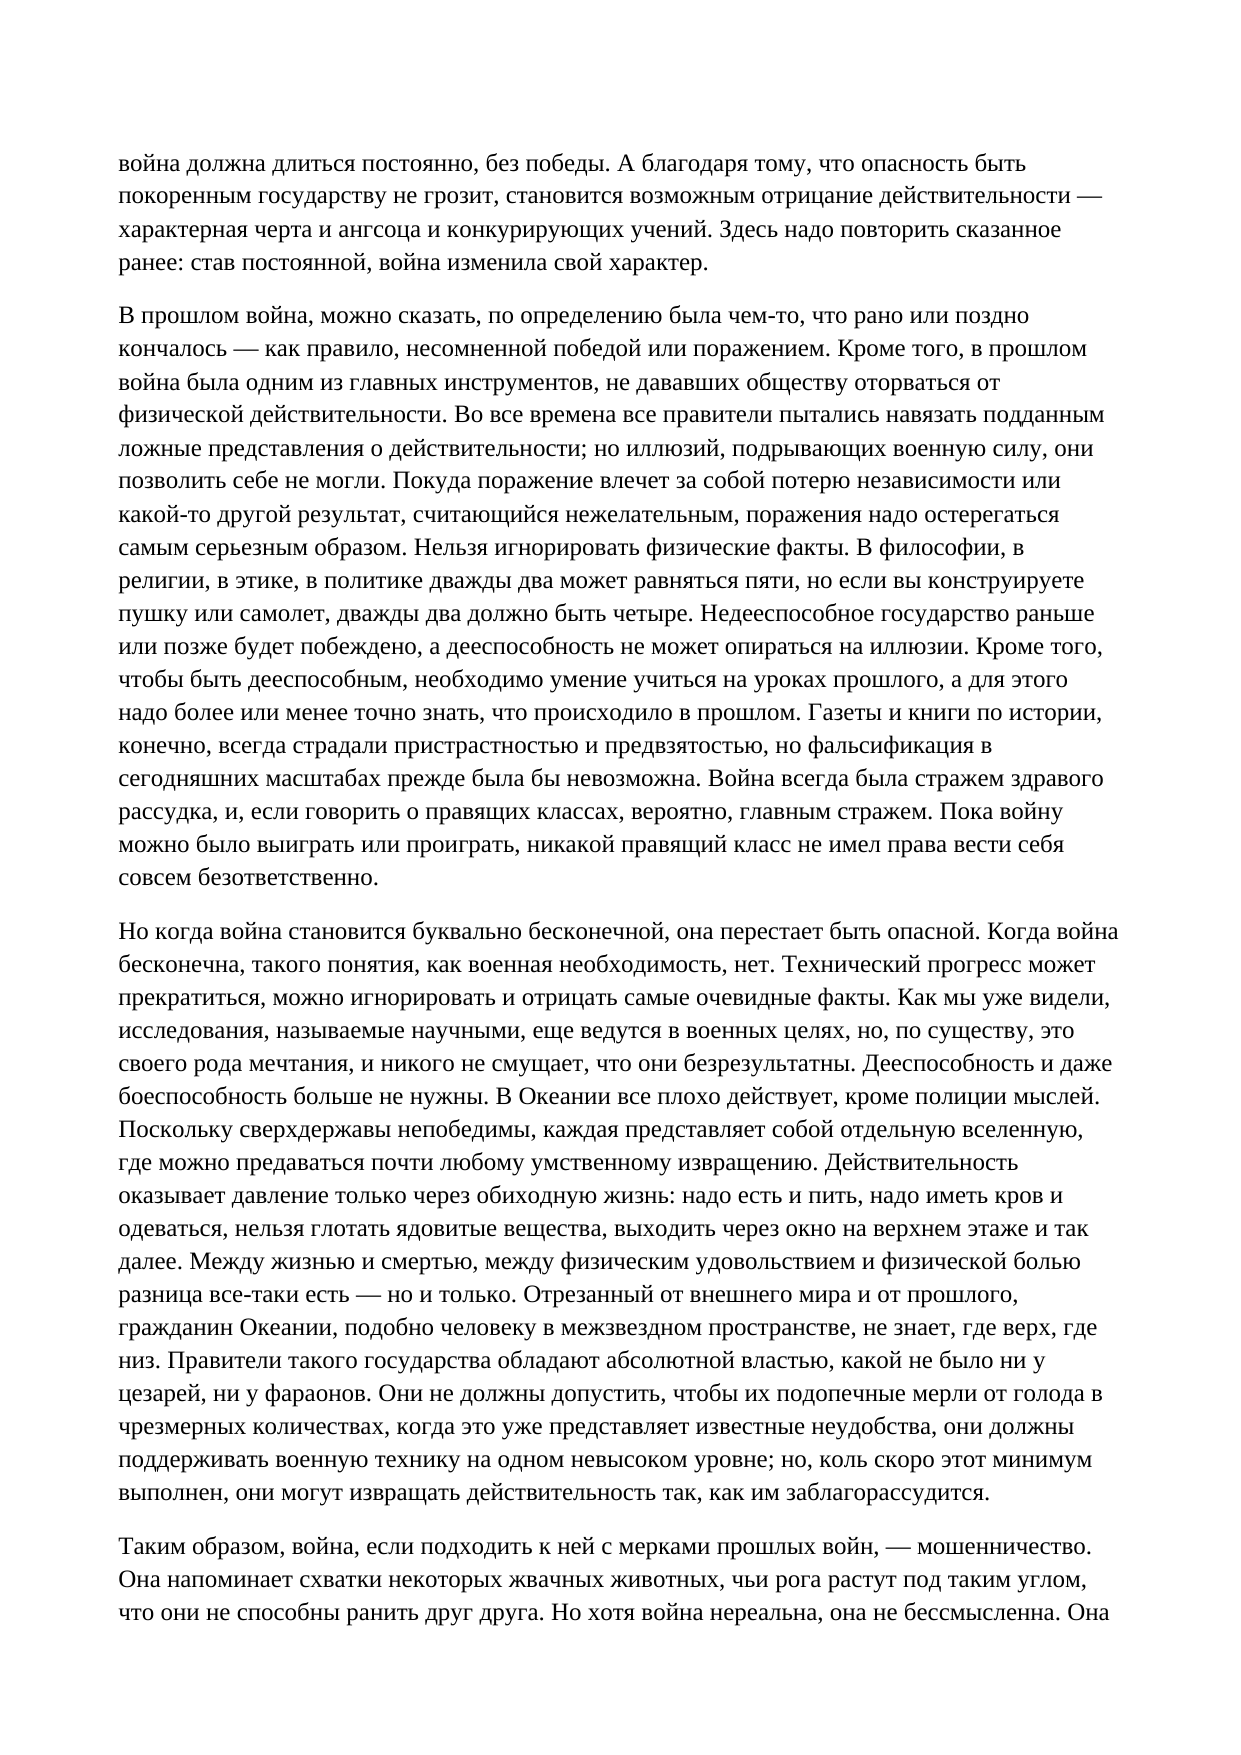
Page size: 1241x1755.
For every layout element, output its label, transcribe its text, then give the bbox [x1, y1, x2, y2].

text Таким образом, война, если подходить к ней с мерками прошлых войн, — мошенничество. Она напоминает схватки некоторых жвачных животных, чьи рога растут под таким углом, что они не способны ранить друг друга. Но хотя война нереальна, она не бессмысленна. Она [118, 1531, 1122, 1626]
text Но когда война становится буквально бесконечной, она перестает быть опасной. Когда война бесконечна, такого понятия, как военная необходимость, нет. Технический прогресс может прекратиться, можно игнорировать и отрицать самые очевидные факты. Как мы уже видели, исследования, называемые научными, еще ведутся в военных целях, но, по существу, это своего рода мечтания, и никого не смущает, что они безрезультатны. Дееспособность и даже боеспособность больше не нужны. В Океании все плохо действует, кроме полиции мыслей. Поскольку сверхдержавы непобедимы, каждая представляет собой отдельную вселенную, где можно предаваться почти любому умственному извращению. Действительность оказывает давление только через обиходную жизнь: надо есть и пить, надо иметь кров и одеваться, нельзя глотать ядовитые вещества, выходить через окно на верхнем этаже и так далее. Между жизнью и смертью, между физическим удовольствием и физической болью разница все-таки есть — но и только. Отрезанный от внешнего мира и от прошлого, гражданин Океании, подобно человеку в межзвездном пространстве, не знает, где верх, где низ. Правители такого государства обладают абсолютной властью, какой не было ни у цезарей, ни у фараонов. Они не должны допустить, чтобы их подопечные мерли от голода в чрезмерных количествах, когда это уже представляет известные неудобства, они должны поддерживать военную технику на одном невысоком уровне; но, коль скоро этот минимум выполнен, они могут извращать действительность так, как им заблагорассудится. [118, 916, 1122, 1506]
text В прошлом война, можно сказать, по определению была чем-то, что рано или поздно кончалось — как правило, несомненной победой или поражением. Кроме того, в прошлом война была одним из главных инструментов, не дававших обществу оторваться от физической действительности. Во все времена все правители пытались навязать подданным ложные представления о действительности; но иллюзий, подрывающих военную силу, они позволить себе не могли. Покуда поражение влечет за собой потерю независимости или какой-то другой результат, считающийся нежелательным, поражения надо остерегаться самым серьезным образом. Нельзя игнорировать физические факты. В философии, в религии, в этике, в политике дважды два может равняться пяти, но если вы конструируете пушку или самолет, дважды два должно быть четыре. Недееспособное государство раньше или позже будет побеждено, а дееспособность не может опираться на иллюзии. Кроме того, чтобы быть дееспособным, необходимо умение учиться на уроках прошлого, а для этого надо более или менее точно знать, что происходило в прошлом. Газеты и книги по истории, конечно, всегда страдали пристрастностью и предвзятостью, но фальсификация в сегодняшних масштабах прежде была бы невозможна. Война всегда была стражем здравого рассудка, и, если говорить о правящих классах, вероятно, главным стражем. Пока войну можно было выиграть или проиграть, никакой правящий класс не имел права вести себя совсем безответственно. [118, 301, 1122, 891]
text война должна длиться постоянно, без победы. А благодаря тому, что опасность быть покоренным государству не грозит, становится возможным отрицание действительности — характерная черта и ангсоца и конкурирующих учений. Здесь надо повторить сказанное ранее: став постоянной, война изменила свой характер. [118, 148, 1122, 275]
